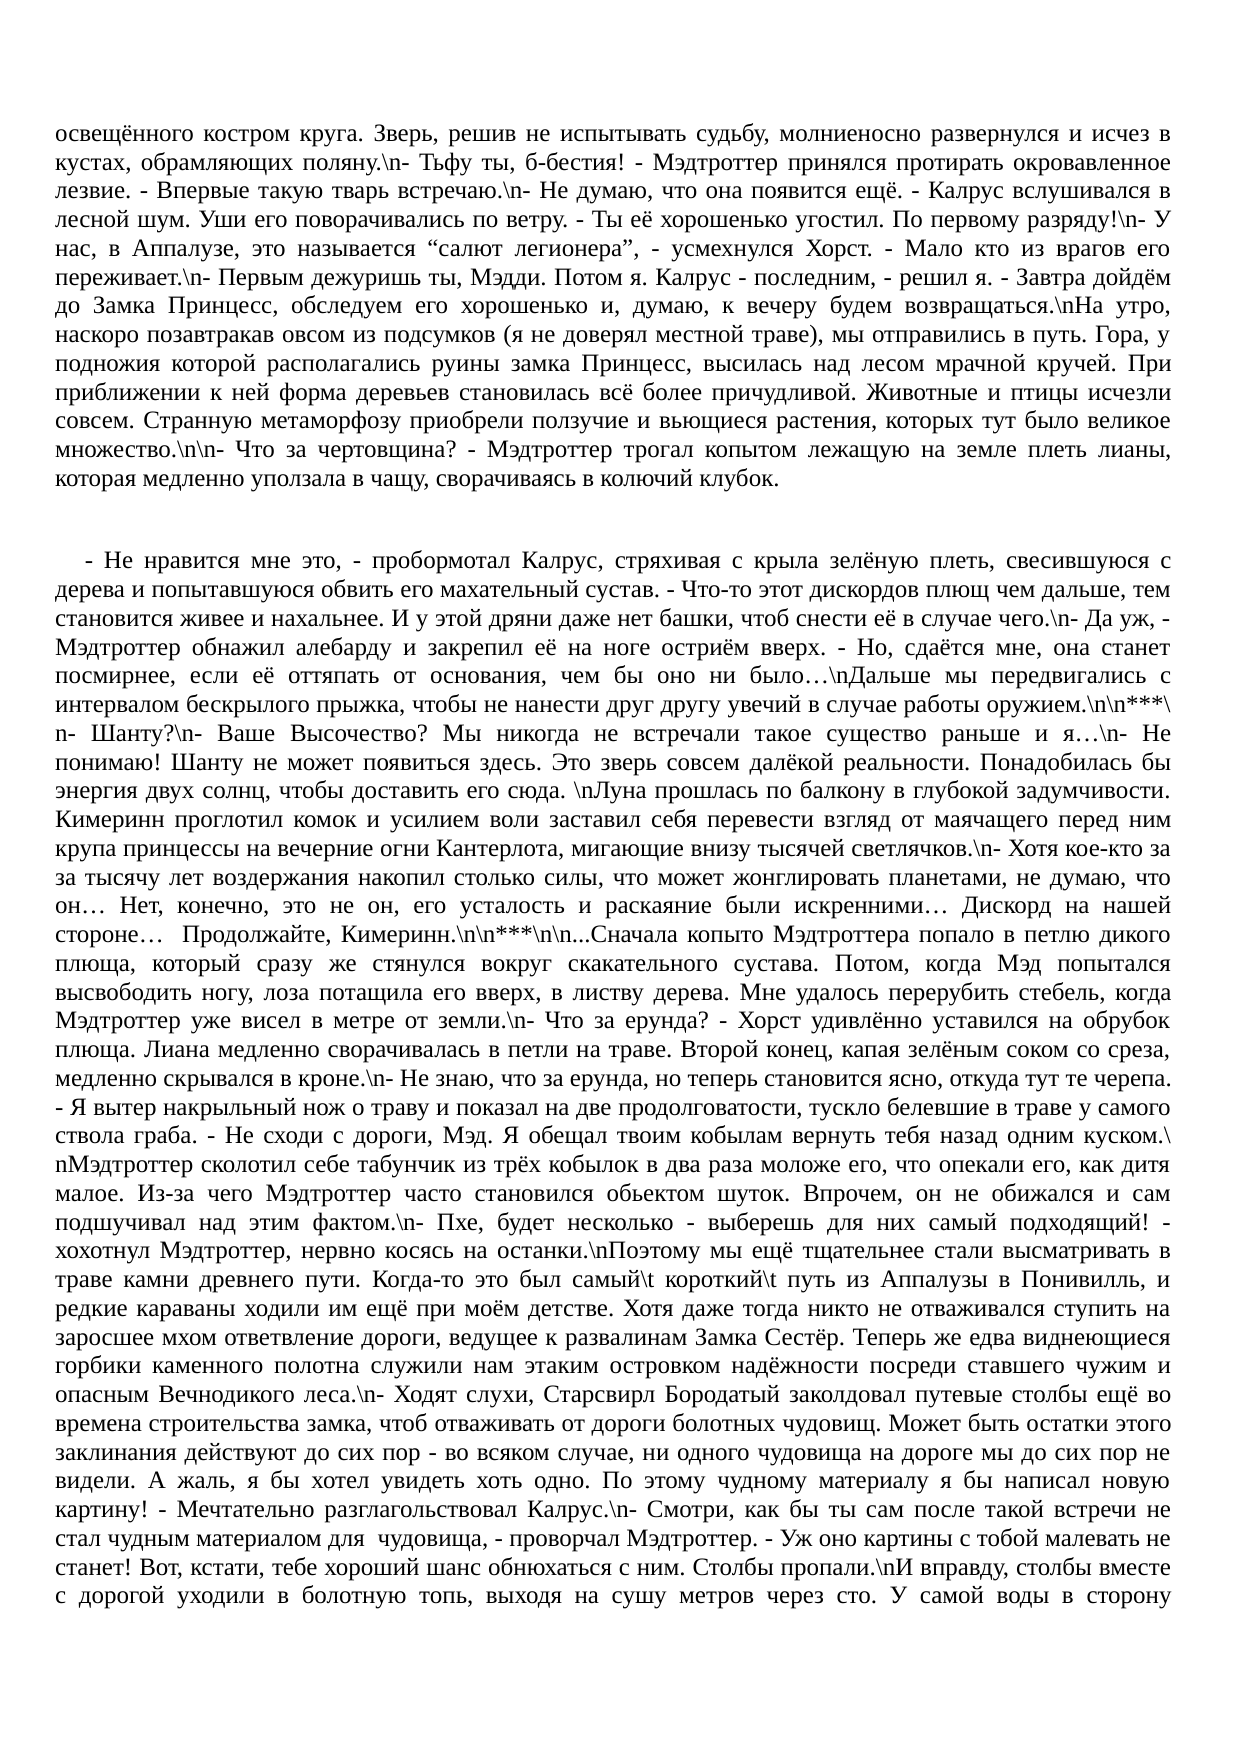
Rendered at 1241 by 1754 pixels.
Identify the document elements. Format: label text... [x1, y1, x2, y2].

text - Не нравится мне это, - пробормотал Калрус, стряхивая с крыла зелёную плеть, свесившуюся с дерева и попытавшуюся обвить его махательный сустав. - Что-то этот дискордов плющ чем дальше, тем становится живее и нахальнее. И у этой дряни даже нет башки, чтоб снести её в случае чего.\n- Да уж, - Мэдтроттер обнажил алебарду и закрепил её на ноге остриём вверх. - Но, сдаётся мне, она станет посмирнее, если её оттяпать от основания, чем бы оно ни было…\nДальше мы передвигались с интервалом бескрылого прыжка, чтобы не нанести друг другу увечий в случае работы оружием.\n\n***\n- Шанту?\n- Ваше Высочество? Мы никогда не встречали такое существо раньше и я…\n- Не понимаю! Шанту не может появиться здесь. Это зверь совсем далёкой реальности. Понадобилась бы энергия двух солнц, чтобы доставить его сюда. \nЛуна прошлась по балкону в глубокой задумчивости. Кимеринн проглотил комок и усилием воли заставил себя перевести взгляд от маячащего перед ним крупа принцессы на вечерние огни Кантерлота, мигающие внизу тысячей светлячков.\n- Хотя кое-кто за за тысячу лет воздержания накопил столько силы, что может жонглировать планетами, не думаю, что он… Нет, конечно, это не он, его усталость и раскаяние были искренними… Дискорд на нашей стороне… Продолжайте, Кимеринн.\n\n***\n\n...Сначала копыто Мэдтроттера попало в петлю дикого плюща, который сразу же стянулся вокруг скакательного сустава. Потом, когда Мэд попытался высвободить ногу, лоза потащила его вверх, в листву дерева. Мне удалось перерубить стебель, когда Мэдтроттер уже висел в метре от земли.\n- Что за ерунда? - Хорст удивлённо уставился на обрубок плюща. Лиана медленно сворачивалась в петли на траве. Второй конец, капая зелёным соком со среза, медленно скрывался в кроне.\n- Не знаю, что за ерунда, но теперь становится ясно, откуда тут те черепа. - Я вытер накрыльный нож о траву и показал на две продолговатости, тускло белевшие в траве у самого ствола граба. - Не сходи с дороги, Мэд. Я обещал твоим кобылам вернуть тебя назад одним куском.\nМэдтроттер сколотил себе табунчик из трёх кобылок в два раза моложе его, что опекали его, как дитя малое. Из-за чего Мэдтроттер часто становился обьектом шуток. Впрочем, он не обижался и сам подшучивал над этим фактом.\n- Пхе, будет несколько - выберешь для них самый подходящий! - хохотнул Мэдтроттер, нервно косясь на останки.\nПоэтому мы ещё тщательнее стали высматривать в траве камни древнего пути. Когда-то это был самый\t короткий\t путь из Аппалузы в Понивилль, и редкие караваны ходили им ещё при моём детстве. Хотя даже тогда никто не отваживался ступить на заросшее мхом ответвление дороги, ведущее к развалинам Замка Сестёр. Теперь же едва виднеющиеся горбики каменного полотна служили нам этаким островком надёжности посреди ставшего чужим и опасным Вечнодикого леса.\n- Ходят слухи, Старсвирл Бородатый заколдовал путевые столбы ещё во времена строительства замка, чтоб отваживать от дороги болотных чудовищ. Может быть остатки этого заклинания действуют до сих пор - во всяком случае, ни одного чудовища на дороге мы до сих пор не видели. А жаль, я бы хотел увидеть хоть одно. По этому чудному материалу я бы написал новую картину! - Мечтательно разглагольствовал Калрус.\n- Смотри, как бы ты сам после такой встречи не стал чудным материалом для чудовища, - проворчал Мэдтроттер. - Уж оно картины с тобой малевать не станет! Вот, кстати, тебе хороший шанс обнюхаться с ним. Столбы пропали.\nИ вправду, столбы вместе с дорогой уходили в болотную топь, выходя на сушу метров через сто. У самой воды в сторону [55, 546, 1172, 1609]
text освещённого костром круга. Зверь, решив не испытывать судьбу, молниеносно развернулся и исчез в кустах, обрамляющих поляну.\n- Тьфу ты, б-бестия! - Мэдтроттер принялся протирать окровавленное лезвие. - Впервые такую тварь встречаю.\n- Не думаю, что она появится ещё. - Калрус вслушивался в лесной шум. Уши его поворачивались по ветру. - Ты её хорошенько угостил. По первому разряду!\n- У нас, в Аппалузе, это называется “салют легионера”, - усмехнулся Хорст. - Мало кто из врагов его переживает.\n- Первым дежуришь ты, Мэдди. Потом я. Калрус - последним, - решил я. - Завтра дойдём до Замка Принцесс, обследуем его хорошенько и, думаю, к вечеру будем возвращаться.\nНа утро, наскоро позавтракав овсом из подсумков (я не доверял местной траве), мы отправились в путь. Гора, у подножия которой располагались руины замка Принцесс, высилась над лесом мрачной кручей. При приближении к ней форма деревьев становилась всё более причудливой. Животные и птицы исчезли совсем. Странную метаморфозу приобрели ползучие и вьющиеся растения, которых тут было великое множество.\n\n- Что за чертовщина? - Мэдтроттер трогал копытом лежащую на земле плеть лианы, которая медленно уползала в чащу, сворачиваясь в колючий клубок. [55, 118, 1172, 492]
